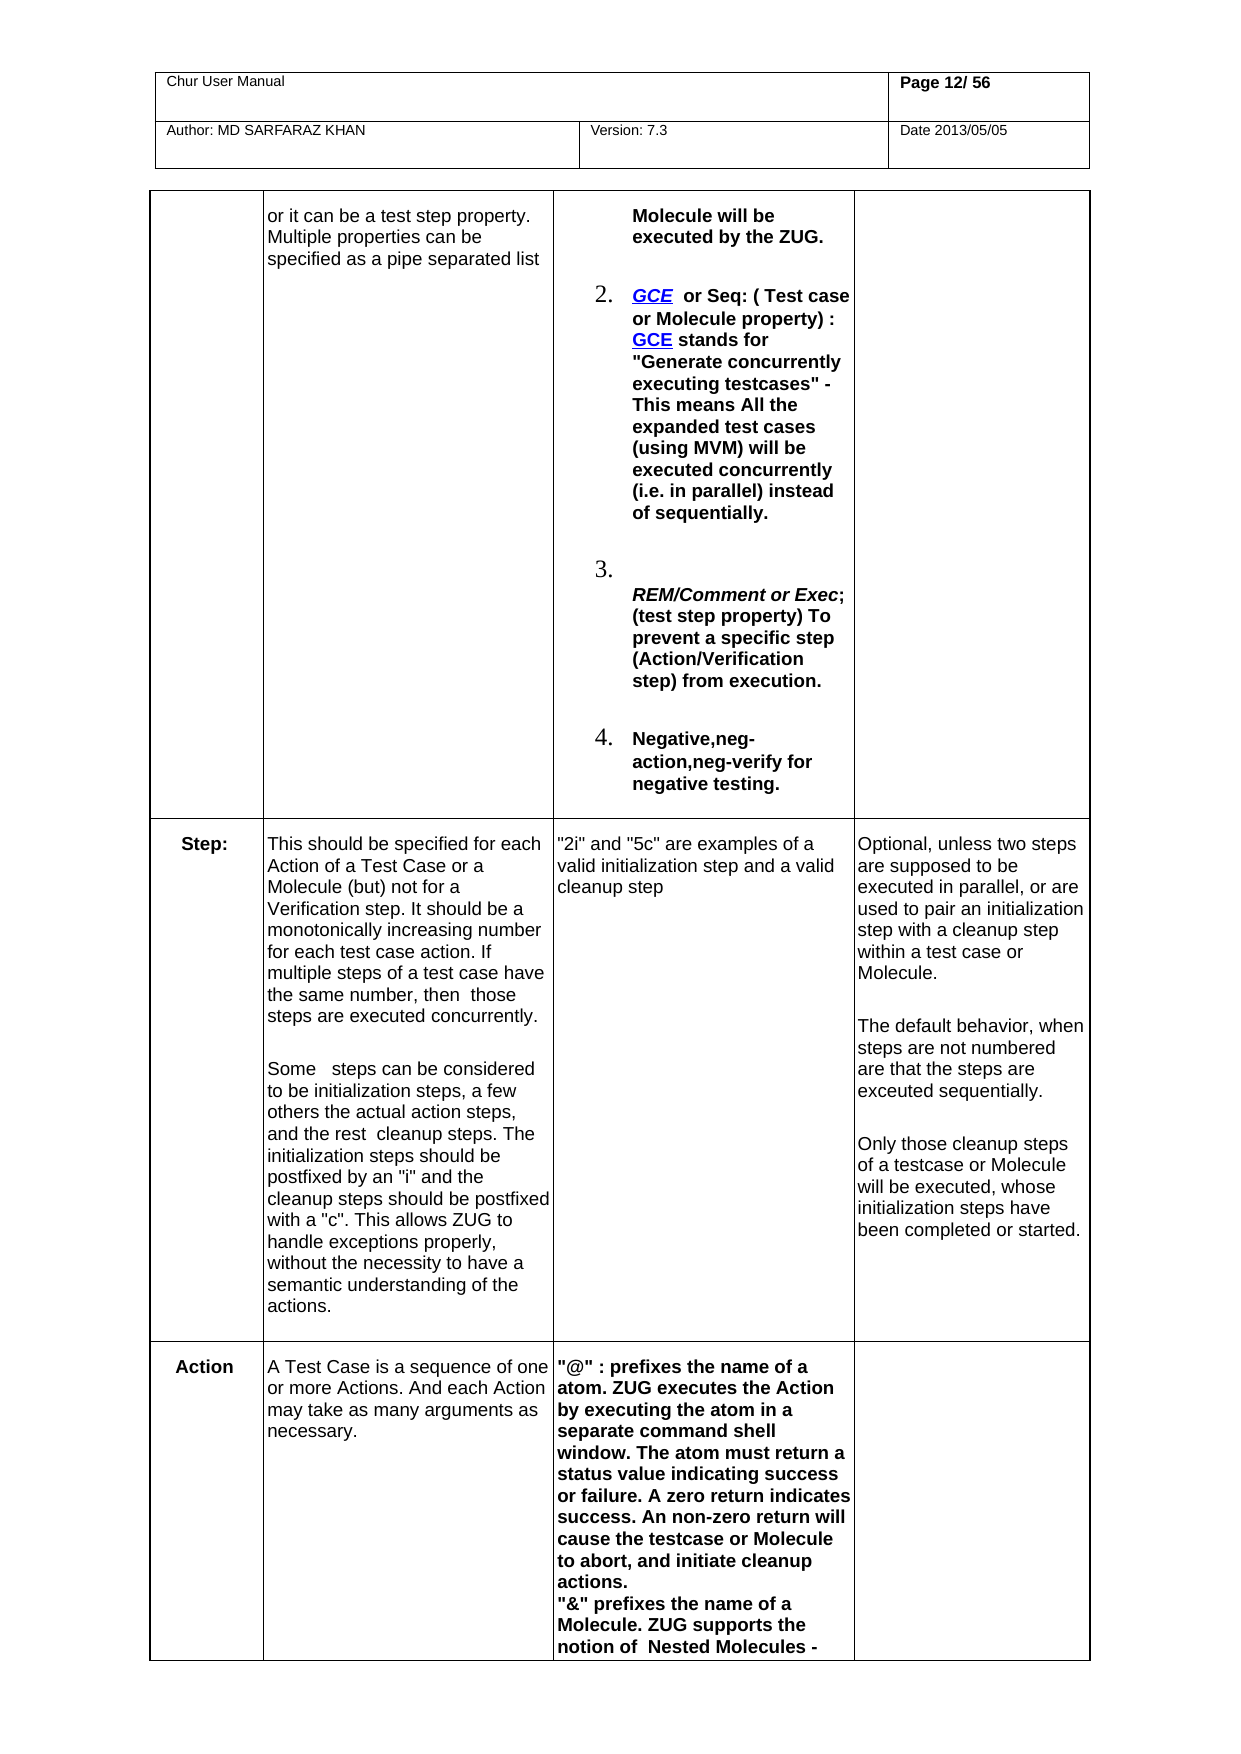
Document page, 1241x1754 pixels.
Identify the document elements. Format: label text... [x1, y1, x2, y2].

table_cell Step: [151, 819, 263, 1341]
table_cell This should be specified for each Action of a Test Case or a Molecule (but) not for a Verification step. It should be a monotonically increasing number for each test case action. If multiple steps of a test case have the same number, then those steps are executed concurrently. Some steps can be considered to be initialization steps, a few others the actual action steps, and the rest cleanup steps. The initialization steps should be postfixed by an "i" and the cleanup steps should be postfixed with a "c". This allows ZUG to handle exceptions properly, without the necessity to have a semantic understanding of the actions. [264, 819, 553, 1341]
table_cell [855, 191, 1089, 818]
table_cell "@" : prefixes the name of a atom. ZUG executes the Action by executing the atom in a separate command shell window. The atom must return a status value indicating success or failure. A zero return indicates success. An non-zero return will cause the testcase or Molecule to abort, and initiate cleanup actions. "&" prefixes the name of a Molecule. ZUG supports the notion of Nested Molecules [554, 1342, 854, 1660]
table_cell Molecule will be executed by the ZUG. GCE or Seq: ( Test case or Molecule property) : GCE stands for "Generate concurrently executing testcases" - This means All the expanded test cases (using MVM) will be executed concurrently (i.e. in parallel) instead of sequentially. REM/Comment or Exec; (test step property) To prevent a specific step (Action/Verification step) from execution. Negative,neg-action,neg-verify for negative testing. [554, 191, 854, 818]
table_cell A Test Case is a sequence of one or more Actions. And each Action may take as many arguments as necessary. [264, 1342, 553, 1660]
table_cell "2i" and "5c" are examples of a valid initialization step and a valid cleanup step [554, 819, 854, 1341]
table_cell Optional, unless two steps are supposed to be executed in parallel, or are used to pair an initialization step with a cleanup step within a test case or Molecule. The default behavior, when steps are not numbered are that the steps are exceuted sequentially. Only those cleanup steps of a testcase or Molecule will be executed, whose initialization steps have been completed or started. [855, 819, 1089, 1341]
table_cell Action [151, 1342, 263, 1660]
table_cell [855, 1342, 1089, 1660]
table_cell or it can be a test step property. Multiple properties can be specified as a pipe separated list [264, 191, 553, 818]
table_cell [151, 191, 263, 818]
